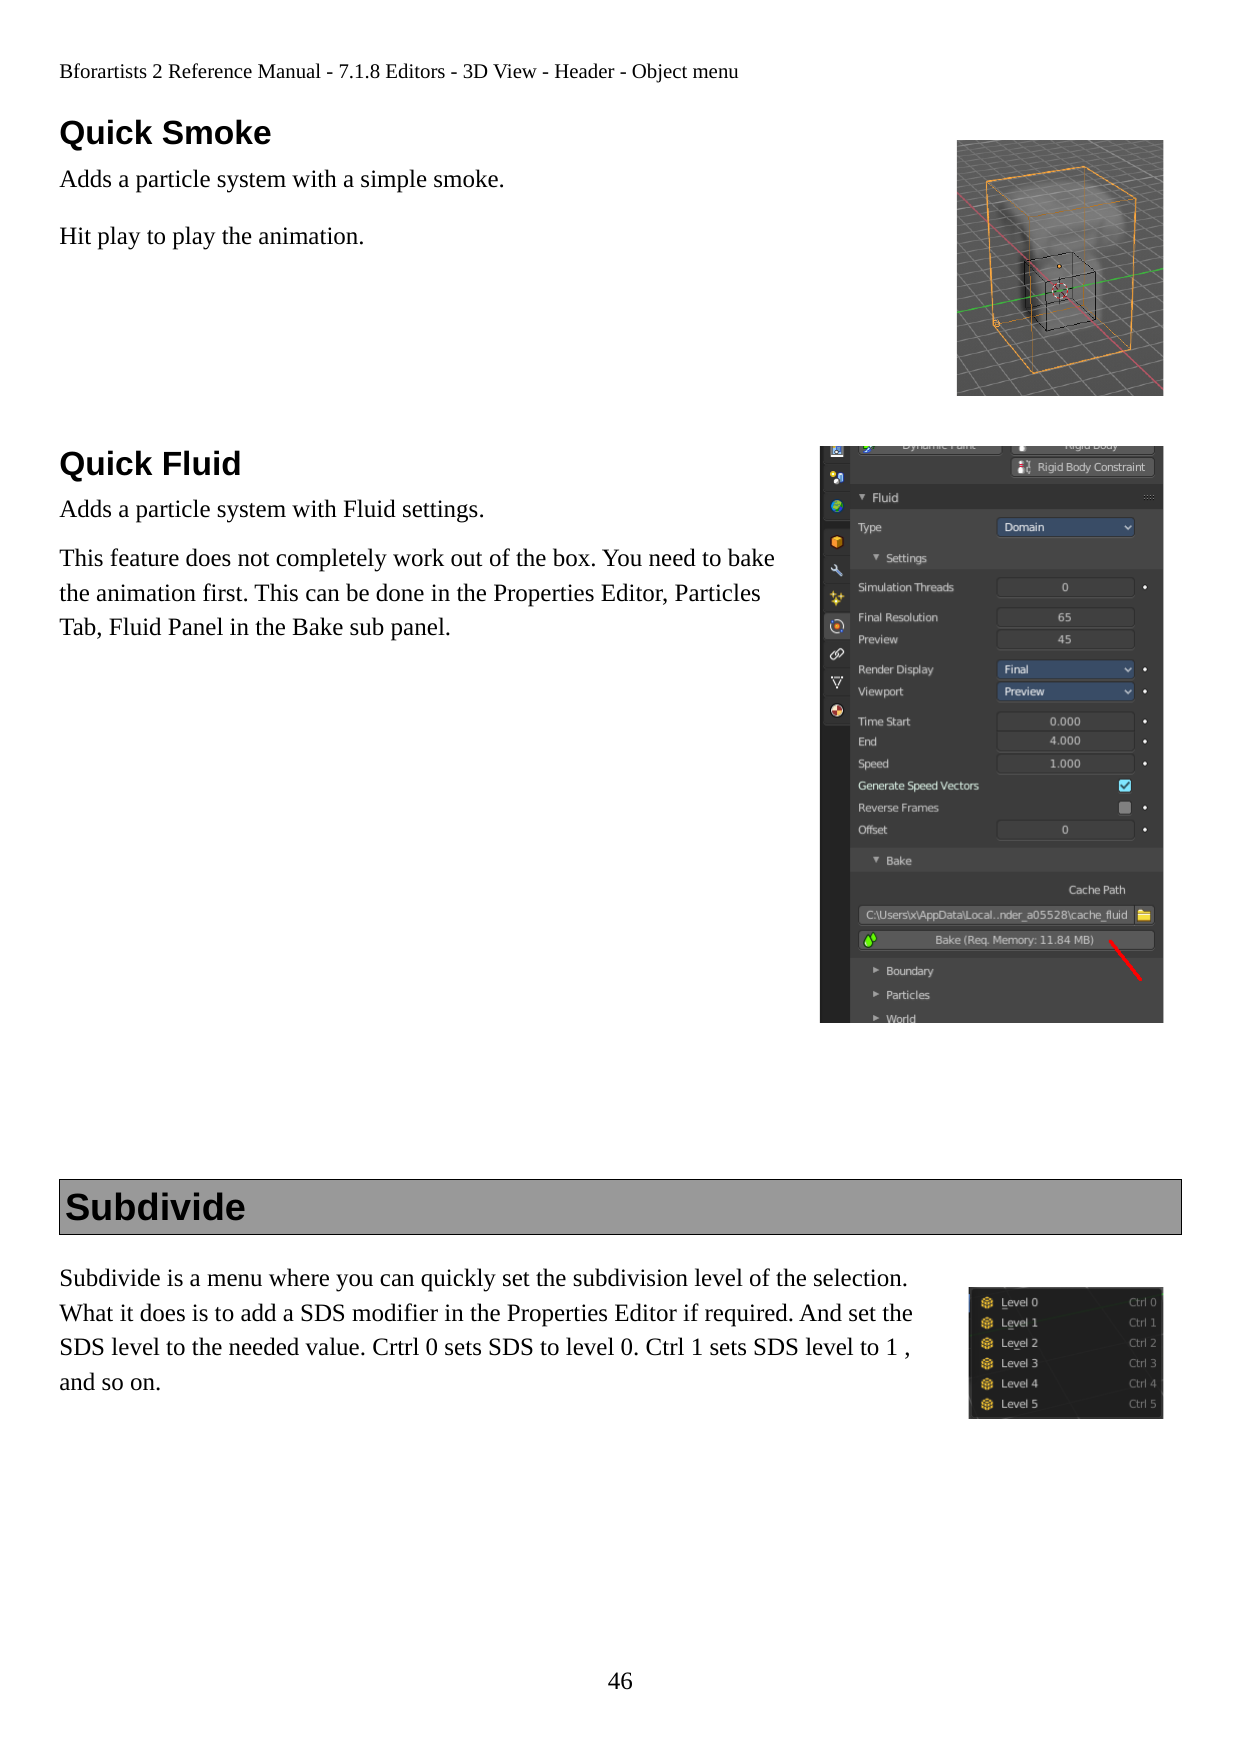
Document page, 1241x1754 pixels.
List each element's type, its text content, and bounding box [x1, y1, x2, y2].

subtitle Quick Smoke [59, 113, 1181, 151]
text Adds a particle system with Fluid settings. [59, 494, 819, 523]
subtitle Quick Fluid [59, 443, 1181, 482]
picture [956, 140, 1164, 396]
table_header Subdivide [60, 1180, 1181, 1234]
text This feature does not completely work out of the box. You need to bake the animation first. This can be done in the Properties Editor, Particles Tab, Fluid Panel in the Bake sub panel. [59, 543, 819, 641]
text Adds a particle system with a simple smoke. [59, 164, 956, 192]
text Hit play to play the animation. [59, 221, 956, 250]
text Subdivide is a menu where you can quickly set the subdivision level of the selection. What it does is to add a SDS modifier in the Properties Editor if required. And set the SDS level to the needed value. Crtrl 0 sets SDS to level 0. Ctrl 1 sets SDS level to 1 , and so on. [59, 1263, 1181, 1395]
picture [968, 1287, 1164, 1419]
picture [819, 446, 1164, 1023]
